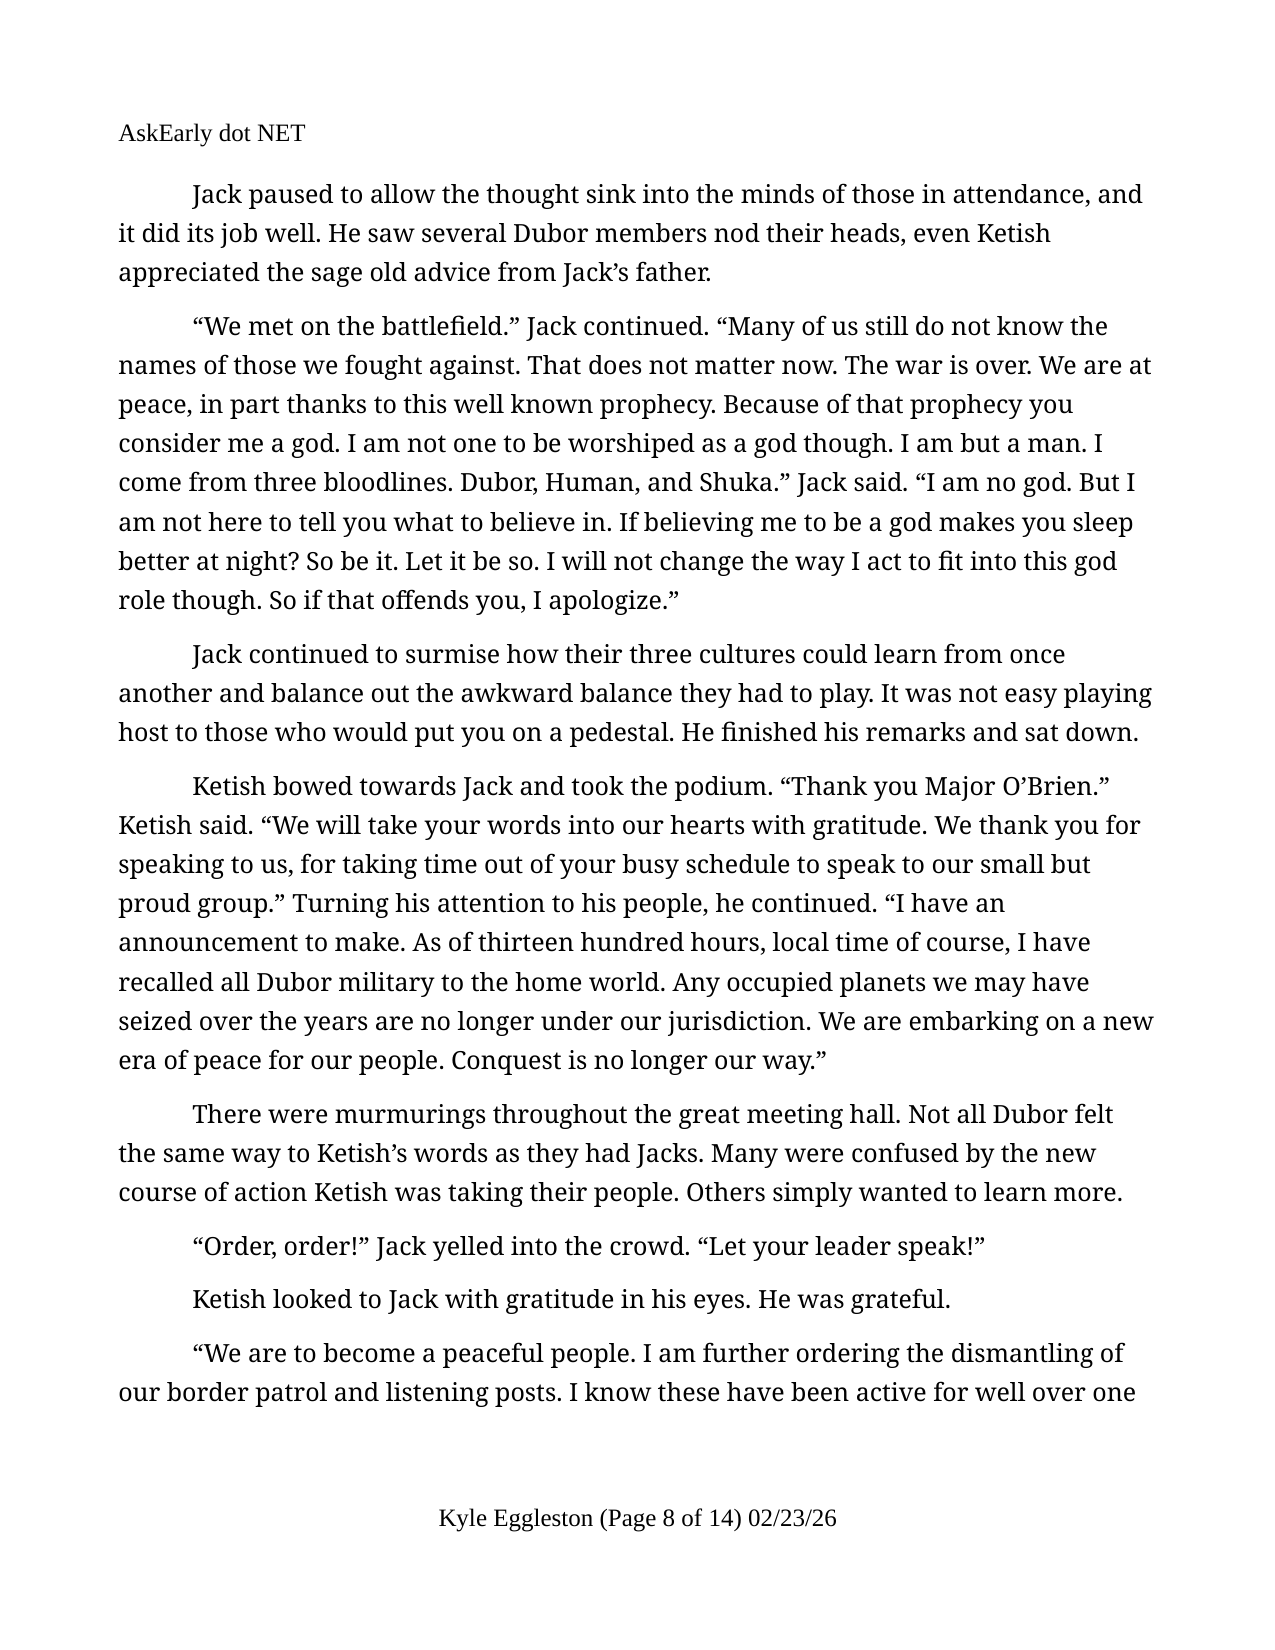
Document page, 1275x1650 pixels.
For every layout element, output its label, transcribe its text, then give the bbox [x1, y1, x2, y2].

text There were murmurings throughout the great meeting hall. Not all Dubor felt the same way to Ketish’s words as they had Jacks. Many were confused by the new course of action Ketish was taking their people. Others simply wanted to learn more. [118, 1096, 1157, 1209]
text “We are to become a peaceful people. I am further ordering the dismantling of our border patrol and listening posts. I know these have been active for well over one [118, 1336, 1157, 1409]
text Ketish bowed towards Jack and took the podium. “Thank you Major O’Brien.” Ketish said. “We will take your words into our hearts with gratitude. We thank you for speaking to us, for taking time out of your busy schedule to speak to our small but proud group.” Turning his attention to his people, he continued. “I have an announcement to make. As of thirteen hundred hours, local time of course, I have recalled all Dubor military to the home world. Any occupied planets we may have seized over the years are no longer under our jurisdiction. We are embarking on a new era of peace for our people. Conquest is no longer our way.” [118, 768, 1157, 1077]
text “Order, order!” Jack yelled into the crowd. “Let your leader speak!” [118, 1228, 1157, 1262]
text Ketish looked to Jack with gratitude in his eyes. He was grateful. [118, 1282, 1157, 1316]
text Jack paused to allow the thought sink into the minds of those in attendance, and it did its job well. He saw several Dubor members nod their heads, even Ketish appreciated the sage old advice from Jack’s father. [118, 176, 1157, 289]
text “We met on the battlefield.” Jack continued. “Many of us still do not know the names of those we fought against. That does not matter now. The war is over. We are at peace, in part thanks to this well known prophecy. Because of that prophecy you consider me a god. I am not one to be worshiped as a god though. I am but a man. I come from three bloodlines. Dubor, Human, and Shuka.” Jack said. “I am no god. But I am not here to tell you what to believe in. If believing me to be a god makes you sleep better at night? So be it. Let it be so. I will not change the way I act to fit into this god role though. So if that offends you, I apologize.” [118, 308, 1157, 617]
text Jack continued to surmise how their three cultures could learn from once another and balance out the awkward balance they had to play. It was not easy playing host to those who would put you on a pedestal. He finished his remarks and sat down. [118, 636, 1157, 749]
